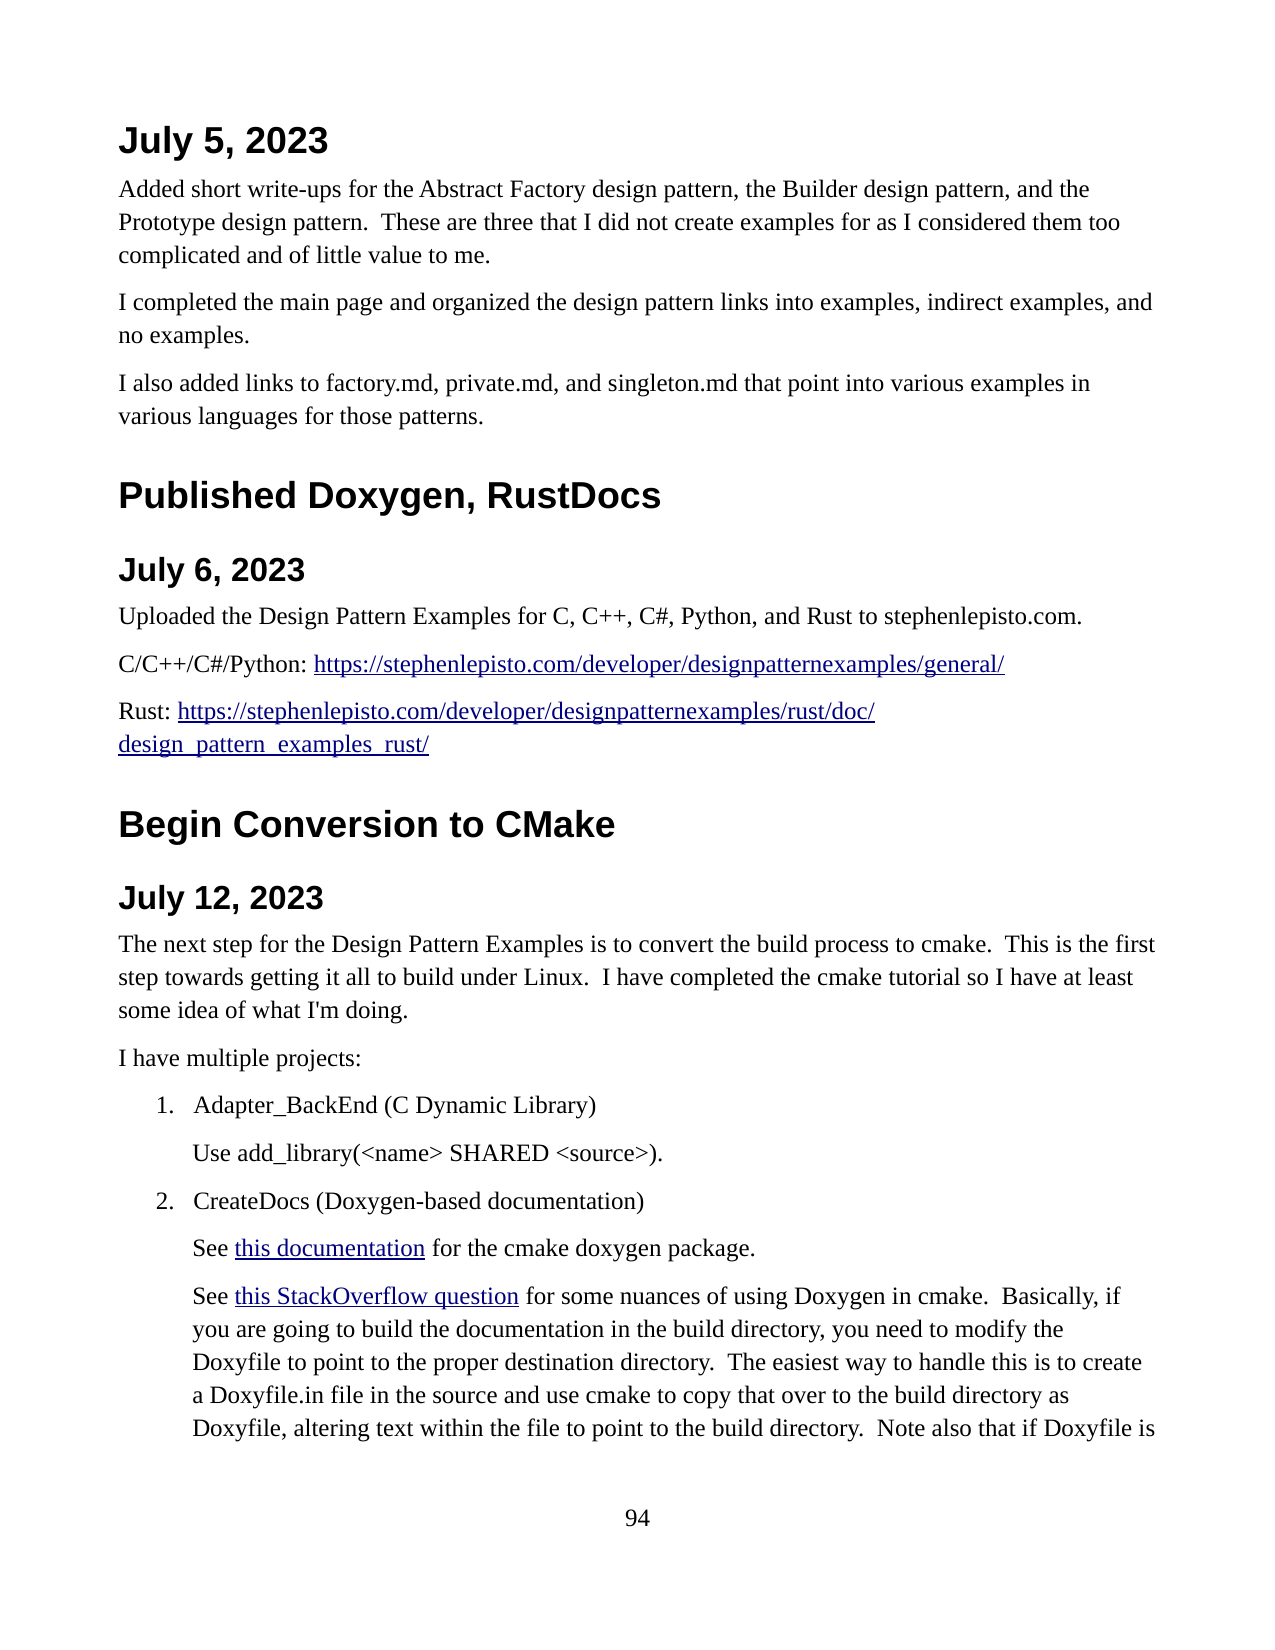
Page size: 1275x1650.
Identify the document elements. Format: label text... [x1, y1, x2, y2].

text See this StackOverflow question for some nuances of using Doxygen in cmake. Basically, if you are going to build the documentation in the build directory, you need to modify the Doxyfile to point to the proper destination directory. The easiest way to handle this is to create a Doxyfile.in file in the source and use cmake to copy that over to the build directory as Doxyfile, altering text within the file to point to the build directory. Note also that if Doxyfile is [192, 1281, 1157, 1442]
text Use add_library(<name> SHARED <source>). [192, 1138, 1157, 1167]
text Added short write-ups for the Abstract Factory design pattern, the Builder design pattern, and the Prototype design pattern. These are three that I did not create examples for as I considered them too complicated and of little value to me. [118, 174, 1157, 268]
text Rust: https://stephenlepisto.com/developer/designpatternexamples/rust/doc/design_pattern_examples_rust/ [118, 696, 1157, 758]
text I have multiple projects: [118, 1043, 1157, 1072]
text C/C++/C#/Python: https://stephenlepisto.com/developer/designpatternexamples/general/ [118, 649, 1157, 677]
subtitle July 12, 2023 [118, 878, 1157, 917]
text I also added links to factory.md, private.md, and singleton.md that point into various examples in various languages for those patterns. [118, 368, 1157, 430]
subtitle July 6, 2023 [118, 550, 1157, 588]
text I completed the main page and organized the design pattern links into examples, indirect examples, and no examples. [118, 287, 1157, 349]
subtitle July 5, 2023 [118, 118, 1157, 161]
subtitle Published Doxygen, RustDocs [118, 474, 1157, 517]
subtitle Begin Conversion to CMake [118, 802, 1157, 845]
text Uploaded the Design Pattern Examples for C, C++, C#, Python, and Rust to stephenlepisto.com. [118, 601, 1157, 630]
list Adapter_BackEnd (C Dynamic Library) [156, 1091, 1157, 1119]
text The next step for the Design Pattern Examples is to convert the build process to cmake. This is the first step towards getting it all to build under Linux. I have completed the cmake tutorial so I have at least some idea of what I'm doing. [118, 929, 1157, 1024]
text See this documentation for the cmake doxygen package. [192, 1233, 1157, 1262]
list CreateDocs (Doxygen-based documentation) [156, 1186, 1157, 1214]
